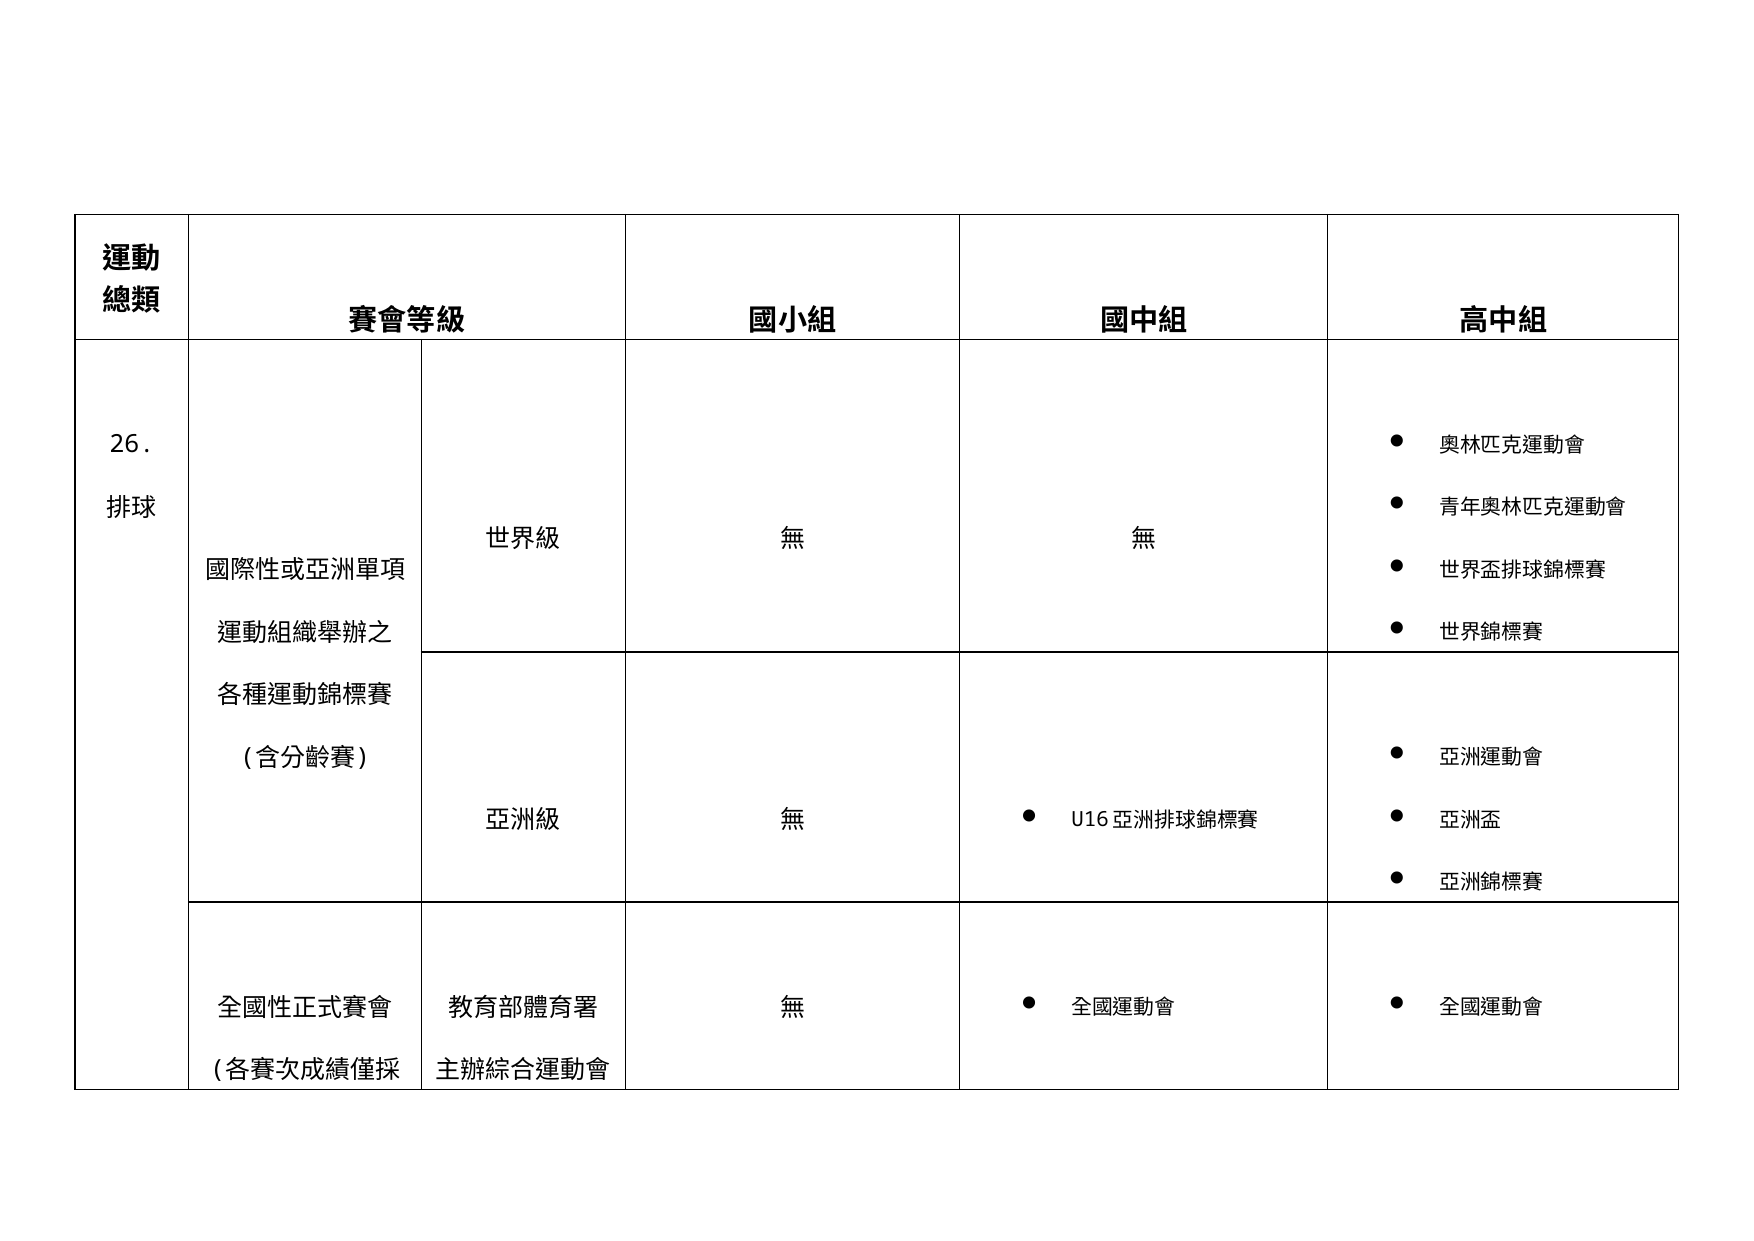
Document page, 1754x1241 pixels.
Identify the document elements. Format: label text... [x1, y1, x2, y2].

table_cell 全國性正式賽會 (各賽次成績僅採 [189, 903, 421, 1089]
table_cell 奧林匹克運動會 青年奧林匹克運動會 世界盃排球錦標賽 世界錦標賽 [1328, 340, 1678, 651]
table_cell 國際性或亞洲單項運動組織舉辦之 各種運動錦標賽 (含分齡賽) [189, 340, 421, 901]
table_cell 全國運動會 [960, 903, 1327, 1089]
table_cell 教育部體育署 主辦綜合運動會 [422, 903, 625, 1089]
table_cell 無 [626, 340, 959, 651]
table_cell 26. 排球 [76, 340, 188, 1089]
table_header 賽會等級 [189, 215, 625, 339]
table_header 高中組 [1328, 215, 1678, 339]
table_header 國小組 [626, 215, 959, 339]
table_cell U16亞洲排球錦標賽 [960, 653, 1327, 901]
table_cell 無 [626, 903, 959, 1089]
table_cell 全國運動會 [1328, 903, 1678, 1089]
table_header 運動 總類 [76, 215, 188, 339]
table_cell 世界級 [422, 340, 625, 651]
table_cell 無 [626, 653, 959, 901]
table_cell 無 [960, 340, 1327, 651]
table_header 國中組 [960, 215, 1327, 339]
table_cell 亞洲級 [422, 653, 625, 901]
table_cell 亞洲運動會 亞洲盃 亞洲錦標賽 [1328, 653, 1678, 901]
